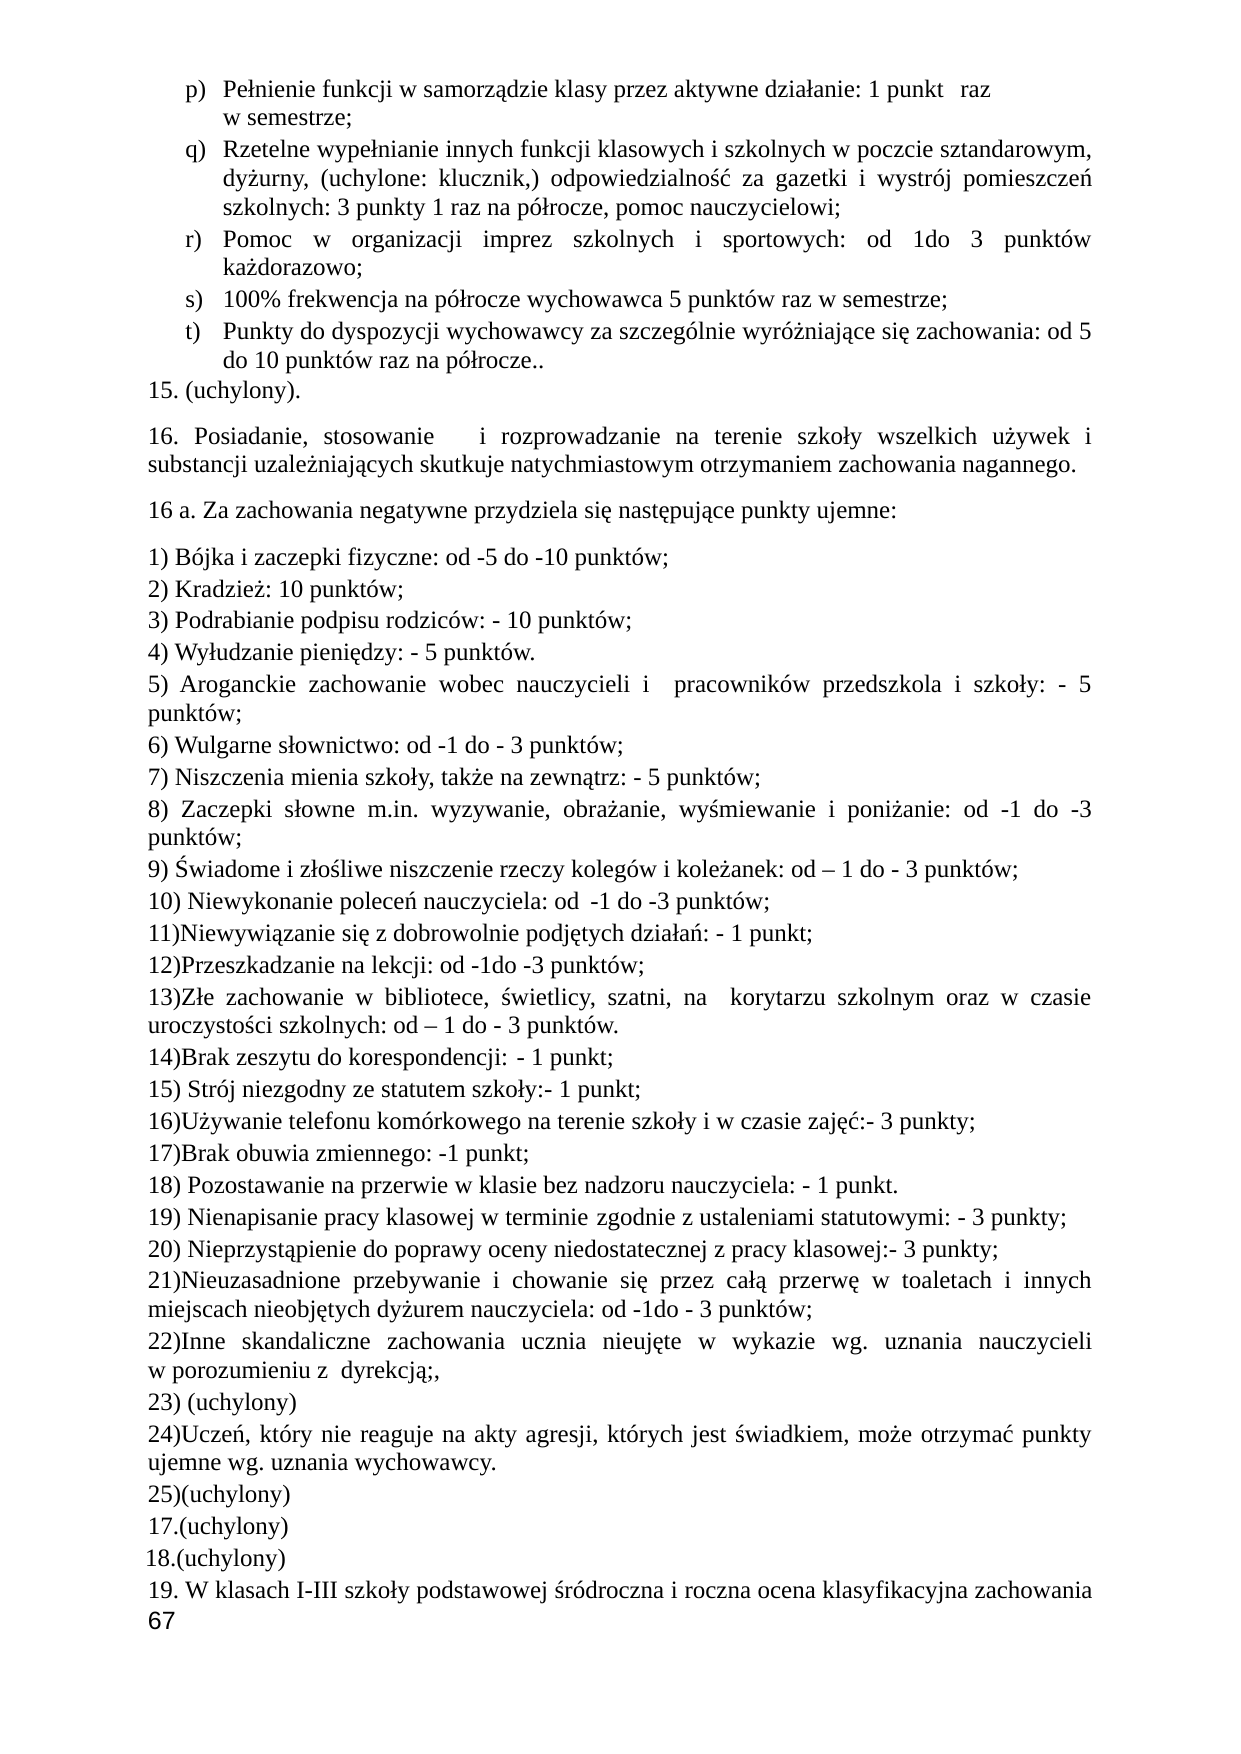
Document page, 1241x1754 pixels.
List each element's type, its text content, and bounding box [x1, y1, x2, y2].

list Rzetelne wypełnianie innych funkcji klasowych i szkolnych w poczcie sztandarowym, dyżurny, (uchylone: klucznik,) odpowiedzialność za gazetki i wystrój pomieszczeń szkolnych: 3 punkty 1 raz na półrocze, pomoc nauczycielowi; [185, 134, 1093, 221]
text 7) Niszczenia mienia szkoły, także na zewnątrz: - 5 punktów; [148, 762, 1093, 791]
text 9) Świadome i złośliwe niszczenie rzeczy kolegów i koleżanek: od – 1 do - 3 punktów; [148, 854, 1093, 883]
text 14)Brak zeszytu do korespondencji: - 1 punkt; [148, 1042, 1093, 1071]
text 13)Złe zachowanie w bibliotece, świetlicy, szatni, na korytarzu szkolnym oraz w czasie uroczystości szkolnych: od – 1 do - 3 punktów. [148, 982, 1093, 1039]
text 16 a. Za zachowania negatywne przydziela się następujące punkty ujemne: [148, 495, 1093, 524]
text 18.(uchylony) [132, 1543, 1093, 1572]
text 16. Posiadanie, stosowanie i rozprowadzanie na terenie szkoły wszelkich używek i substancji uzależniających skutkuje natychmiastowym otrzymaniem zachowania nagannego. [148, 421, 1093, 478]
text 17.(uchylony) [148, 1511, 1093, 1540]
text 16)Używanie telefonu komórkowego na terenie szkoły i w czasie zajęć:- 3 punkty; [148, 1106, 1093, 1135]
text 10) Niewykonanie poleceń nauczyciela: od -1 do -3 punktów; [148, 886, 1093, 915]
text 21)Nieuzasadnione przebywanie i chowanie się przez całą przerwę w toaletach i innych miejscach nieobjętych dyżurem nauczyciela: od -1do - 3 punktów; [148, 1266, 1093, 1323]
text 11)Niewywiązanie się z dobrowolnie podjętych działań: - 1 punkt; [148, 918, 1093, 947]
text 23) (uchylony) [148, 1387, 1093, 1416]
text 25)(uchylony) [148, 1479, 1093, 1508]
list Pełnienie funkcji w samorządzie klasy przez aktywne działanie: 1 punkt raz w semestrze; [185, 74, 1093, 131]
text 8) Zaczepki słowne m.in. wyzywanie, obrażanie, wyśmiewanie i poniżanie: od -1 do -3 punktów; [148, 794, 1093, 851]
text 19) Nienapisanie pracy klasowej w terminie zgodnie z ustaleniami statutowymi: - 3 punkty; [148, 1202, 1093, 1231]
text 5) Aroganckie zachowanie wobec nauczycieli i pracowników przedszkola i szkoły: - 5 punktów; [148, 669, 1093, 727]
text 1) Bójka i zaczepki fizyczne: od -5 do -10 punktów; [148, 542, 1093, 571]
text 19. W klasach I-III szkoły podstawowej śródroczna i roczna ocena klasyfikacyjna zachowania [148, 1575, 1093, 1604]
text 20) Nieprzystąpienie do poprawy oceny niedostatecznej z pracy klasowej:- 3 punkty; [148, 1234, 1093, 1262]
list 100% frekwencja na półrocze wychowawca 5 punktów raz w semestrze; [185, 284, 1093, 313]
text 12)Przeszkadzanie na lekcji: od -1do -3 punktów; [148, 950, 1093, 979]
text 22)Inne skandaliczne zachowania ucznia nieujęte w wykazie wg. uznania nauczycieli w porozumieniu z dyrekcją;, [148, 1326, 1093, 1384]
text 4) Wyłudzanie pieniędzy: - 5 punktów. [148, 637, 1093, 666]
text 15) Strój niezgodny ze statutem szkoły:- 1 punkt; [148, 1074, 1093, 1103]
text 15. (uchylony). [148, 375, 1093, 404]
text 24)Uczeń, który nie reaguje na akty agresji, których jest świadkiem, może otrzymać punkty ujemne wg. uznania wychowawcy. [148, 1419, 1093, 1476]
list Punkty do dyspozycji wychowawcy za szczególnie wyróżniające się zachowania: od 5 do 10 punktów raz na półrocze.. [185, 316, 1093, 374]
list Pomoc w organizacji imprez szkolnych i sportowych: od 1do 3 punktów każdorazowo; [185, 224, 1093, 281]
text 17)Brak obuwia zmiennego: -1 punkt; [148, 1138, 1093, 1167]
text 6) Wulgarne słownictwo: od -1 do - 3 punktów; [148, 730, 1093, 759]
text 18) Pozostawanie na przerwie w klasie bez nadzoru nauczyciela: - 1 punkt. [148, 1170, 1093, 1199]
text 2) Kradzież: 10 punktów; [148, 574, 1093, 602]
text 3) Podrabianie podpisu rodziców: - 10 punktów; [148, 606, 1093, 634]
